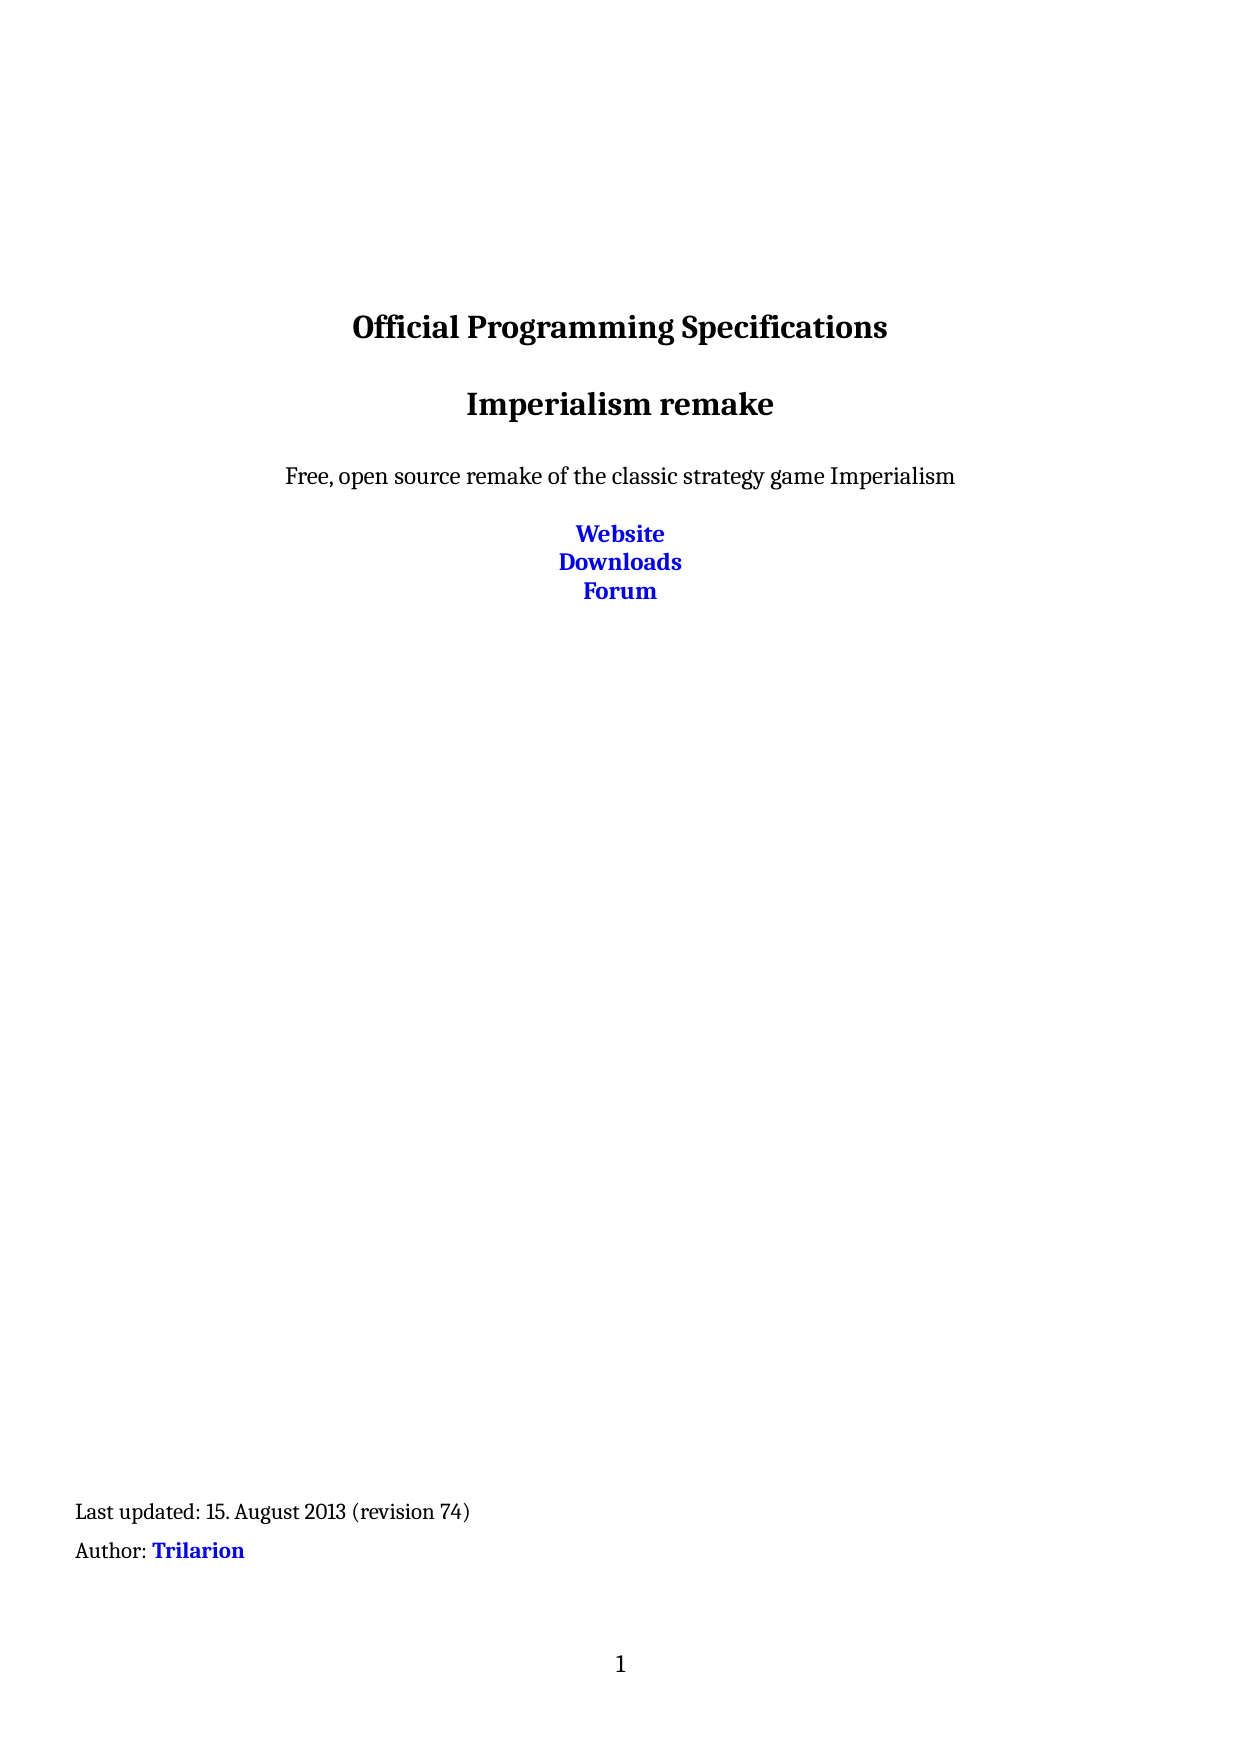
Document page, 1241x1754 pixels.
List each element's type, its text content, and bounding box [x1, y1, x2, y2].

text Author: Trilarion [75, 1538, 1166, 1564]
text Downloads [75, 548, 1166, 577]
text Official Programming Specifications [75, 309, 1166, 347]
text Website [75, 519, 1166, 548]
text Last updated: 15. August 2013 (revision 74) [75, 1499, 1166, 1525]
text Forum [75, 577, 1166, 606]
text Free, open source remake of the classic strategy game Imperialism [75, 462, 1166, 491]
text Imperialism remake [75, 385, 1166, 424]
